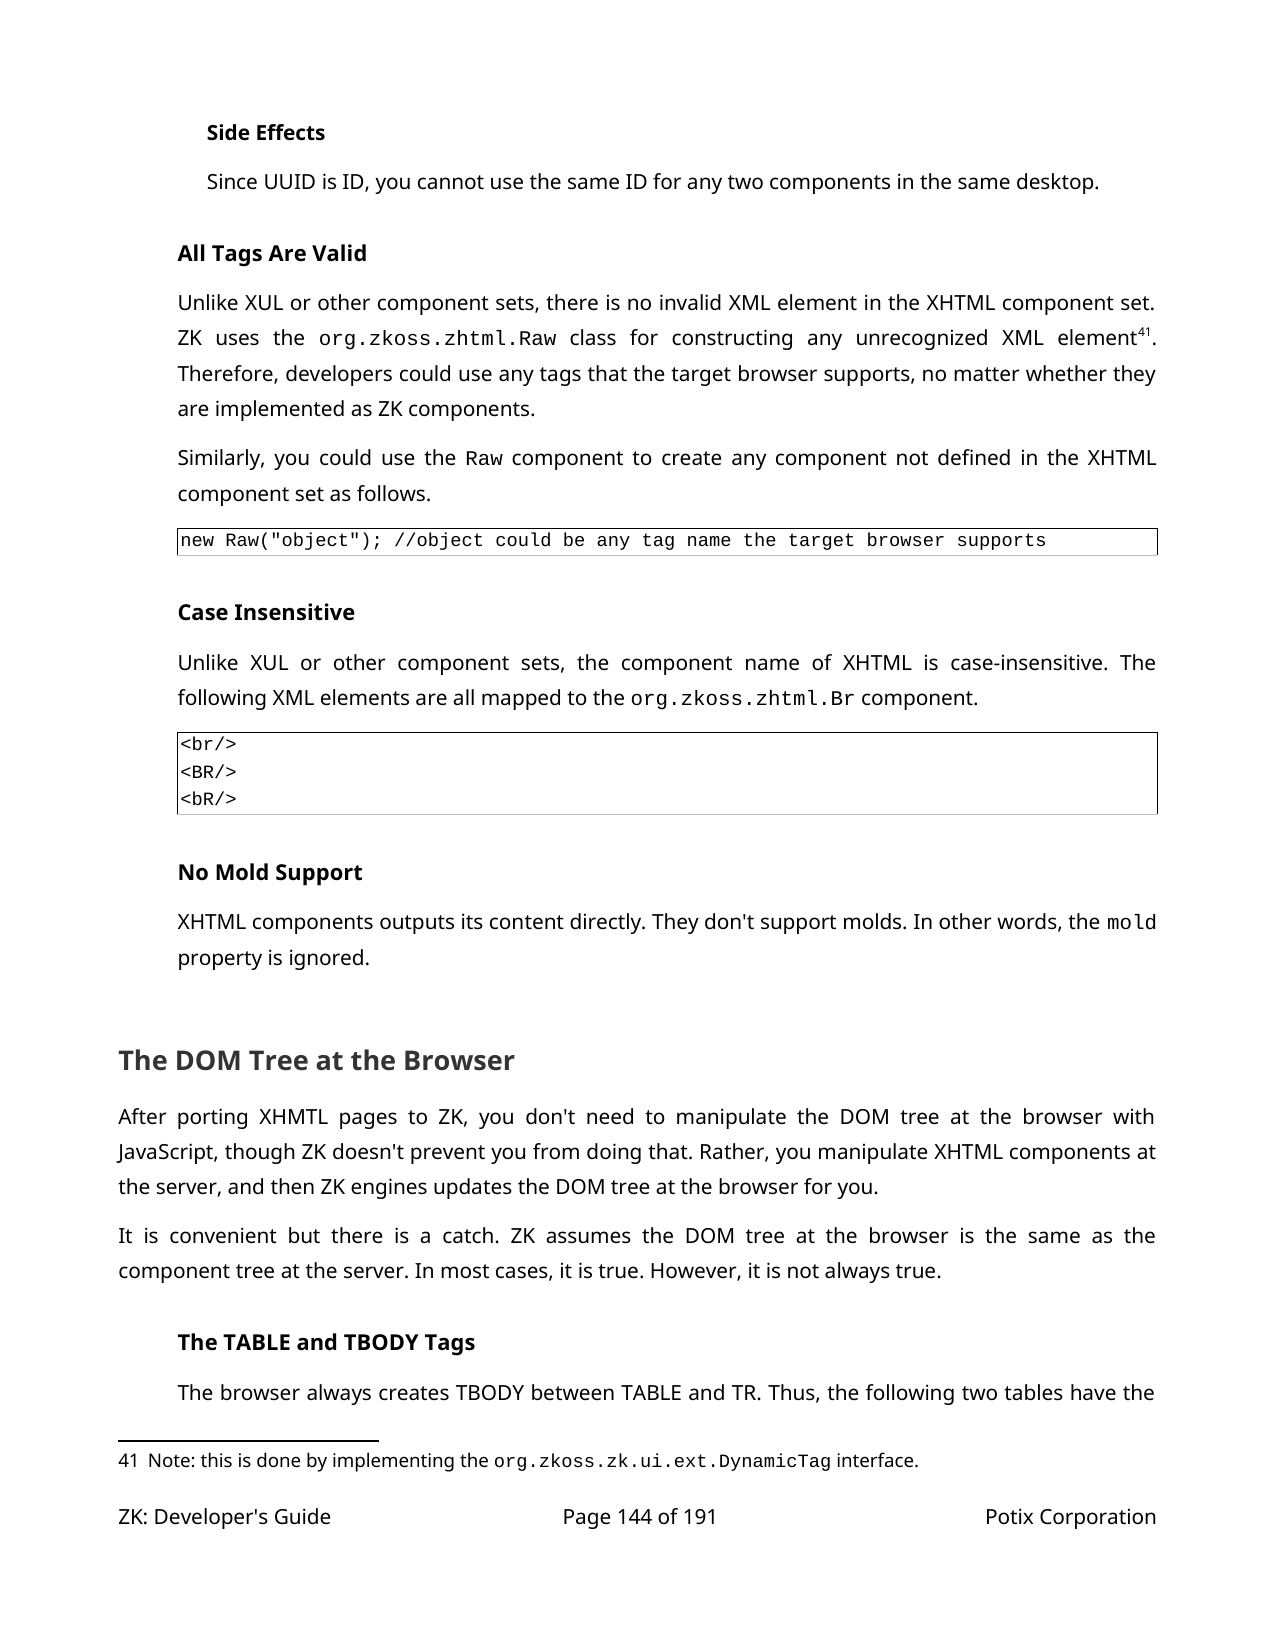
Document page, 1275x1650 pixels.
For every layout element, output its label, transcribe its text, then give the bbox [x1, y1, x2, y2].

subtitle The TABLE and TBODY Tags [177, 1327, 1157, 1357]
text Similarly, you could use the Raw component to create any component not defined in the XHTML component set as follows. [177, 443, 1157, 507]
text <br/> [178, 733, 1157, 757]
text new Raw("object"); //object could be any tag name the target browser supports [178, 529, 1157, 555]
text It is convenient but there is a catch. ZK assumes the DOM tree at the browser is the same as the component tree at the server. In most cases, it is true. However, it is not always true. [118, 1221, 1157, 1285]
text The browser always creates TBODY between TABLE and TR. Thus, the following two tables have the [177, 1378, 1157, 1406]
subtitle No Mold Support [177, 856, 1157, 886]
subtitle Case Insensitive [177, 597, 1157, 627]
subtitle The DOM Tree at the Browser [118, 1042, 1157, 1078]
text Unlike XUL or other component sets, there is no invalid XML element in the XHTML component set. ZK uses the org.zkoss.zhtml.Raw class for constructing any unrecognized XML element. Therefore, developers could use any tags that the target browser supports, no matter whether they are implemented as ZK components. [177, 288, 1157, 422]
text After porting XHMTL pages to ZK, you don't need to manipulate the DOM tree at the browser with JavaScript, though ZK doesn't prevent you from doing that. Rather, you manipulate XHTML components at the server, and then ZK engines updates the DOM tree at the browser for you. [118, 1102, 1157, 1201]
text Unlike XUL or other component sets, the component name of XHTML is case-insensitive. The following XML elements are all mapped to the org.zkoss.zhtml.Br component. [177, 648, 1157, 712]
subtitle All Tags Are Valid [177, 238, 1157, 268]
text Since UUID is ID, you cannot use the same ID for any two components in the same desktop. [207, 167, 1157, 195]
text Note: this is done by implementing the org.zkoss.zk.ui.ext.DynamicTag interface. [118, 1447, 1157, 1473]
text XHTML components outputs its content directly. They don't support molds. In other words, the mold property is ignored. [177, 907, 1157, 971]
text <BR/> [178, 759, 1157, 784]
text <bR/> [178, 787, 1157, 814]
subtitle Side Effects [207, 118, 1157, 146]
